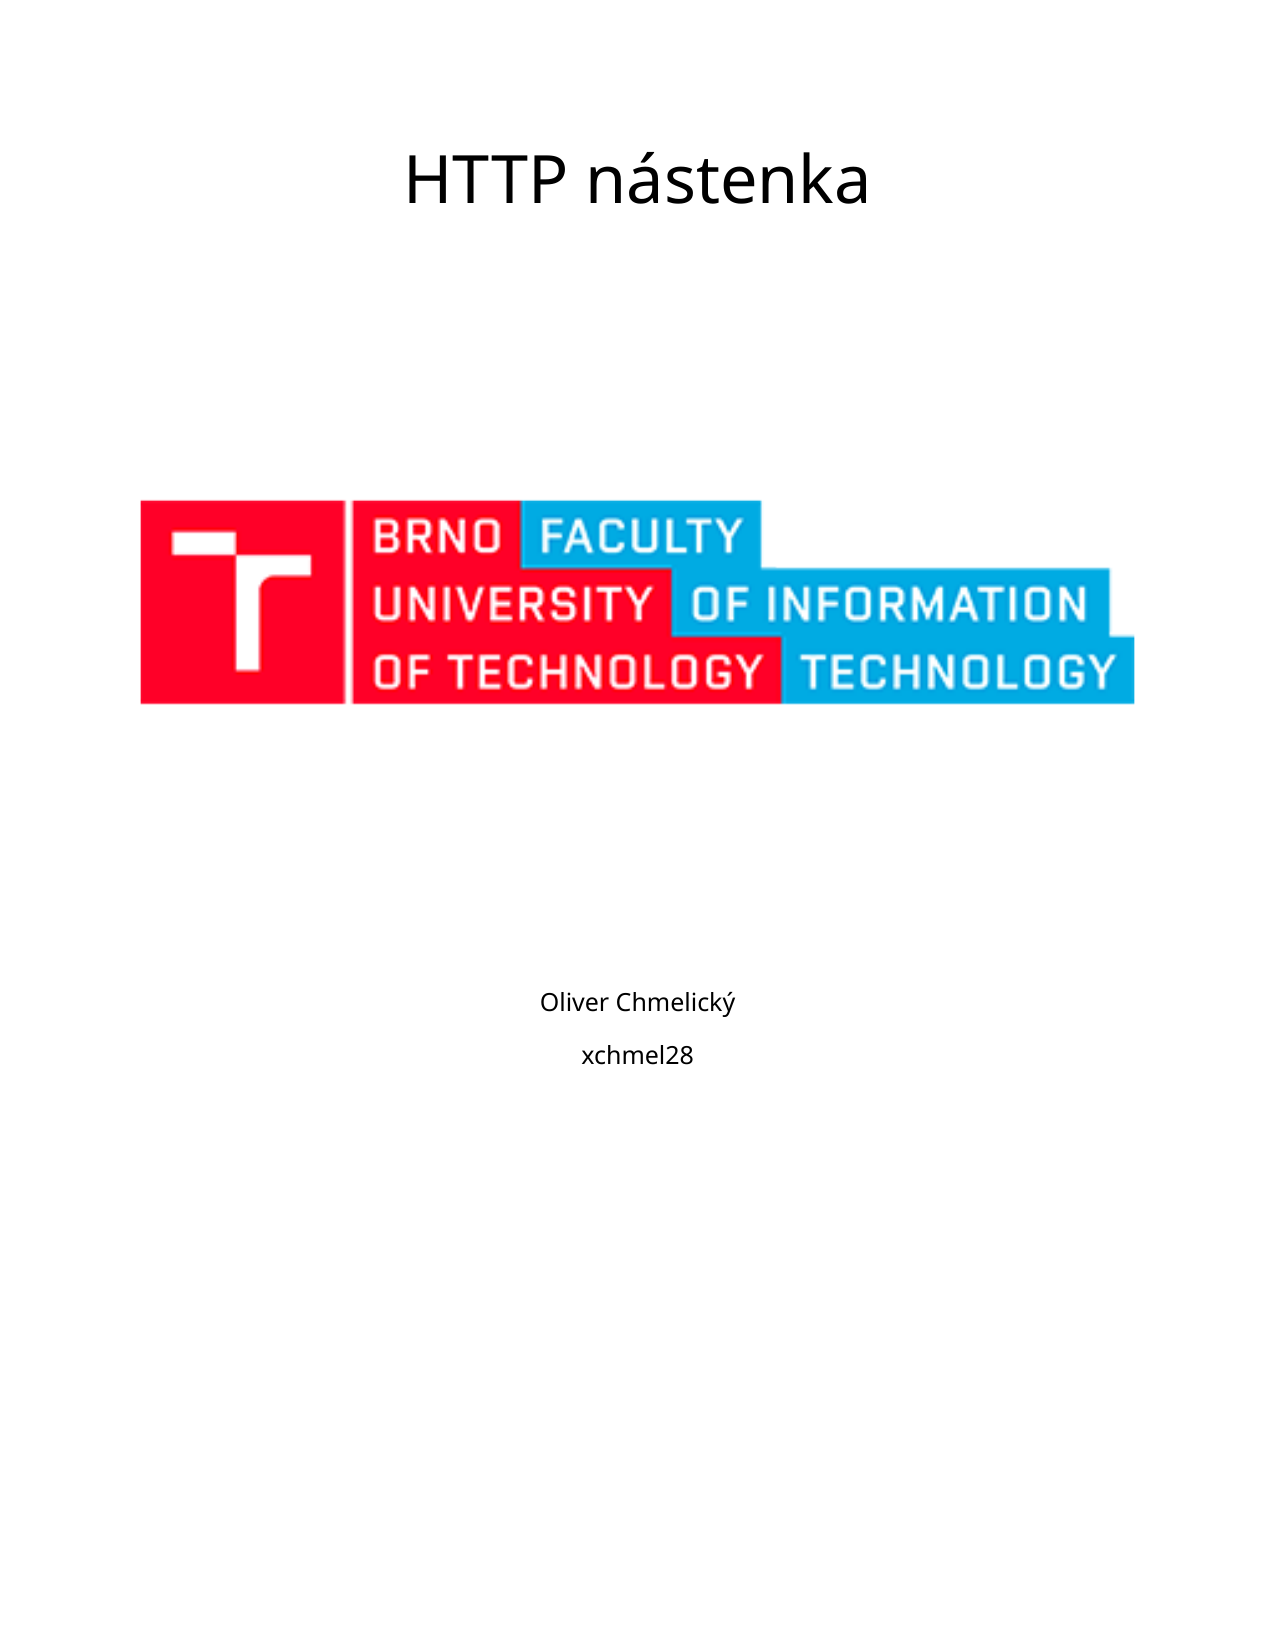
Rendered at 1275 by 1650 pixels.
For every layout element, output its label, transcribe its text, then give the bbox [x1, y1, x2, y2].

picture [911, 585, 943, 622]
picture [1025, 585, 1052, 622]
picture [799, 655, 826, 689]
picture [564, 518, 594, 554]
picture [599, 518, 624, 554]
picture [542, 518, 564, 554]
picture [140, 355, 1135, 852]
picture [1058, 655, 1084, 689]
picture [963, 655, 990, 689]
picture [1025, 655, 1050, 689]
picture [893, 655, 920, 689]
picture [632, 518, 659, 554]
text Oliver Chmelický [118, 984, 1157, 1018]
picture [666, 518, 687, 554]
subtitle HTTP nástenka [118, 133, 1157, 223]
picture [1088, 655, 1116, 689]
picture [1010, 585, 1017, 622]
picture [1059, 585, 1086, 622]
picture [861, 655, 886, 689]
picture [831, 655, 854, 689]
picture [928, 655, 955, 689]
picture [784, 585, 810, 622]
picture [692, 585, 719, 622]
picture [978, 585, 1005, 622]
picture [769, 585, 776, 622]
picture [686, 518, 712, 554]
picture [727, 585, 749, 622]
picture [846, 585, 871, 622]
picture [818, 585, 839, 622]
picture [949, 586, 979, 622]
text xchmel28 [118, 1038, 1157, 1072]
picture [715, 518, 743, 554]
picture [879, 585, 905, 622]
picture [997, 655, 1018, 689]
